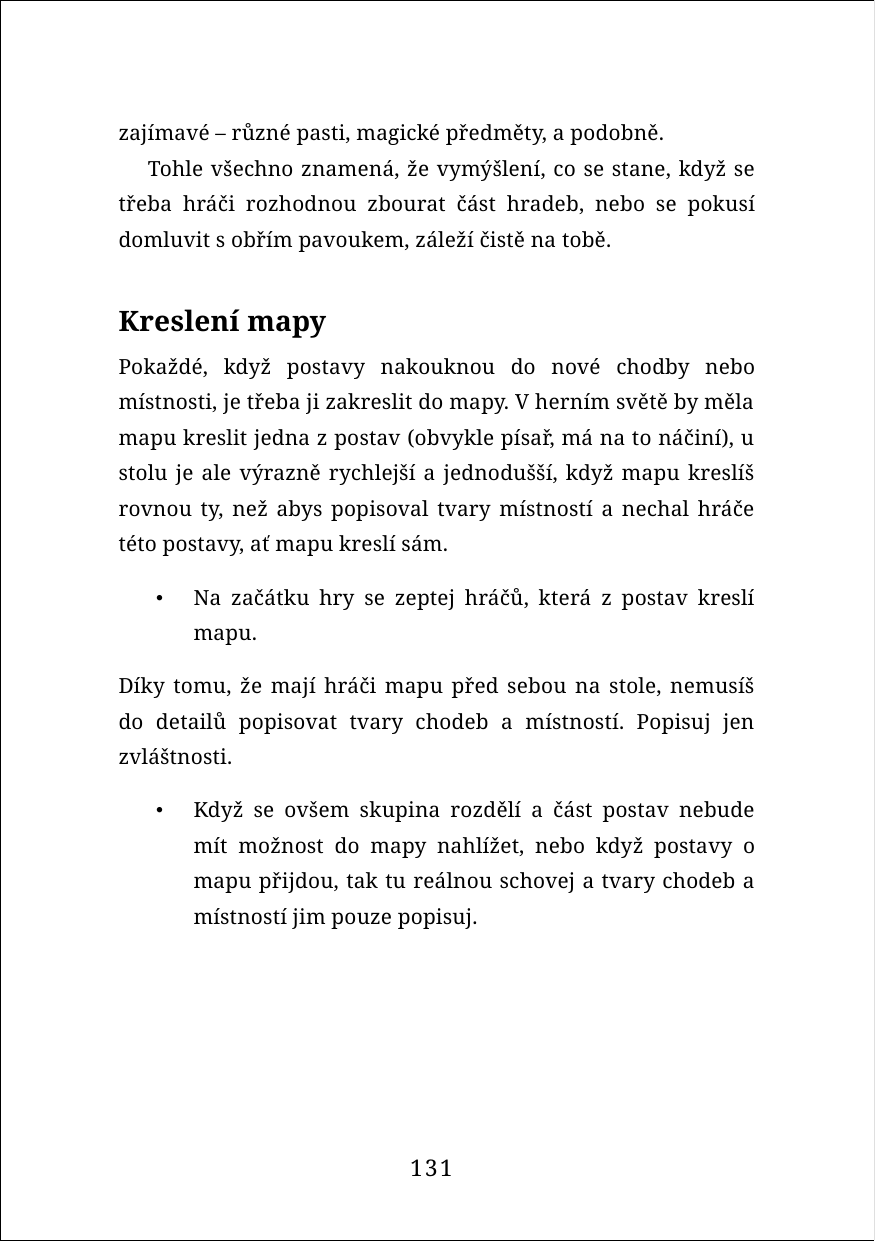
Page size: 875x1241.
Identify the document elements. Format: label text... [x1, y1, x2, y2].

text Díky tomu, že mají hráči mapu před sebou na stole, nemusíš do detailů popisovat tvary chodeb a místností. Popisuj jen zvláštnosti. [118, 671, 756, 771]
list Na začátku hry se zeptej hráčů, která z postav kreslí mapu. [156, 583, 756, 647]
text Pokaždé, když postavy nakouknou do nové chodby nebo místnosti, je třeba ji zakreslit do mapy. V herním světě by měla mapu kreslit jedna z postav (obvykle písař, má na to náčiní), u stolu je ale výrazně rychlejší a jednodušší, když mapu kreslíš rovnou ty, než abys popisoval tvary místností a nechal hráče této postavy, ať mapu kreslí sám. [118, 352, 756, 558]
list Když se ovšem skupina rozdělí a část postav nebude mít možnost do mapy nahlížet, nebo když postavy o mapu přijdou, tak tu reálnou schovej a tvary chodeb a místností jim pouze popisuj. [156, 796, 756, 931]
text zajímavé – různé pasti, magické předměty, a podobně. Tohle všechno znamená, že vymýšlení, co se stane, když se třeba hráči rozhodnou zbourat část hradeb, nebo se pokusí domluvit s obřím pavoukem, záleží čistě na tobě. [118, 118, 756, 253]
subtitle Kreslení mapy [118, 302, 756, 340]
